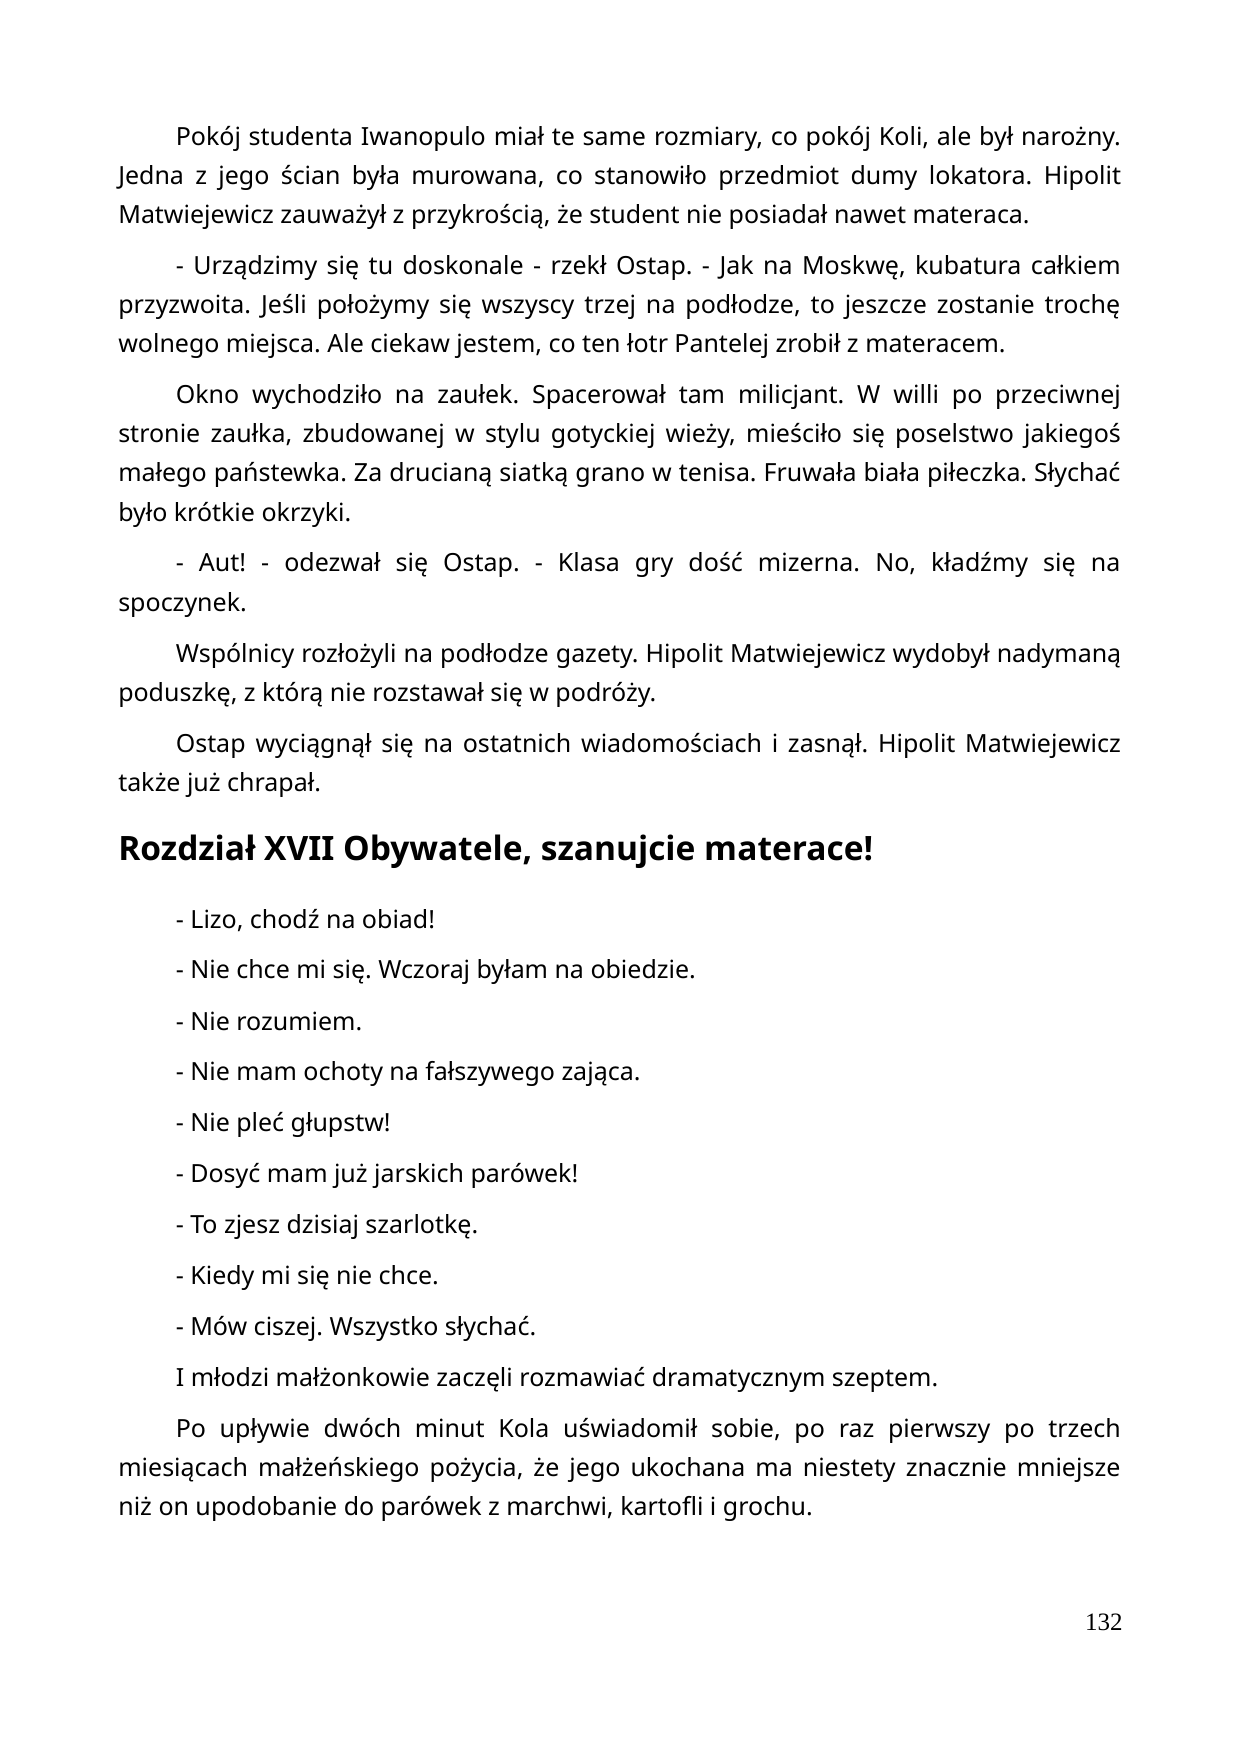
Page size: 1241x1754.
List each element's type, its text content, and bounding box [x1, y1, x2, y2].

text - Aut! - odezwał się Ostap. - Klasa gry dość mizerna. No, kładźmy się na spoczynek. [118, 545, 1122, 618]
text - Nie pleć głupstw! [118, 1105, 1122, 1139]
text Okno wychodziło na zaułek. Spacerował tam milicjant. W willi po przeciwnej stronie zaułka, zbudowanej w stylu gotyckiej wieży, mieściło się poselstwo jakiegoś małego państewka. Za drucianą siatką grano w tenisa. Fruwała biała piłeczka. Słychać było krótkie okrzyki. [118, 377, 1122, 528]
text - Urządzimy się tu doskonale - rzekł Ostap. - Jak na Moskwę, kubatura całkiem przyzwoita. Jeśli położymy się wszyscy trzej na podłodze, to jeszcze zostanie trochę wolnego miejsca. Ale ciekaw jestem, co ten łotr Pantelej zrobił z materacem. [118, 247, 1122, 360]
text Po upływie dwóch minut Kola uświadomił sobie, po raz pierwszy po trzech miesiącach małżeńskiego pożycia, że jego ukochana ma niestety znacznie mniejsze niż on upodobanie do parówek z marchwi, kartofli i grochu. [118, 1411, 1122, 1523]
text Pokój studenta Iwanopulo miał te same rozmiary, co pokój Koli, ale był narożny. Jedna z jego ścian była murowana, co stanowiło przedmiot dumy lokatora. Hipolit Matwiejewicz zauważył z przykrością, że student nie posiadał nawet materaca. [118, 118, 1122, 231]
text - Nie chce mi się. Wczoraj byłam na obiedzie. [118, 952, 1122, 986]
text - Kiedy mi się nie chce. [118, 1258, 1122, 1292]
text Wspólnicy rozłożyli na podłodze gazety. Hipolit Matwiejewicz wydobył nadymaną poduszkę, z którą nie rozstawał się w podróży. [118, 635, 1122, 708]
text - Mów ciszej. Wszystko słychać. [118, 1309, 1122, 1343]
text - Nie rozumiem. [118, 1003, 1122, 1037]
subtitle Rozdział XVII Obywatele, szanujcie materace! [118, 824, 1122, 870]
text - Lizo, chodź na obiad! [118, 901, 1122, 935]
text - Dosyć mam już jarskich parówek! [118, 1156, 1122, 1190]
text - Nie mam ochoty na fałszywego zająca. [118, 1054, 1122, 1088]
text Ostap wyciągnął się na ostatnich wiadomościach i zasnął. Hipolit Matwiejewicz także już chrapał. [118, 725, 1122, 798]
text I młodzi małżonkowie zaczęli rozmawiać dramatycznym szeptem. [118, 1360, 1122, 1394]
text - To zjesz dzisiaj szarlotkę. [118, 1207, 1122, 1241]
